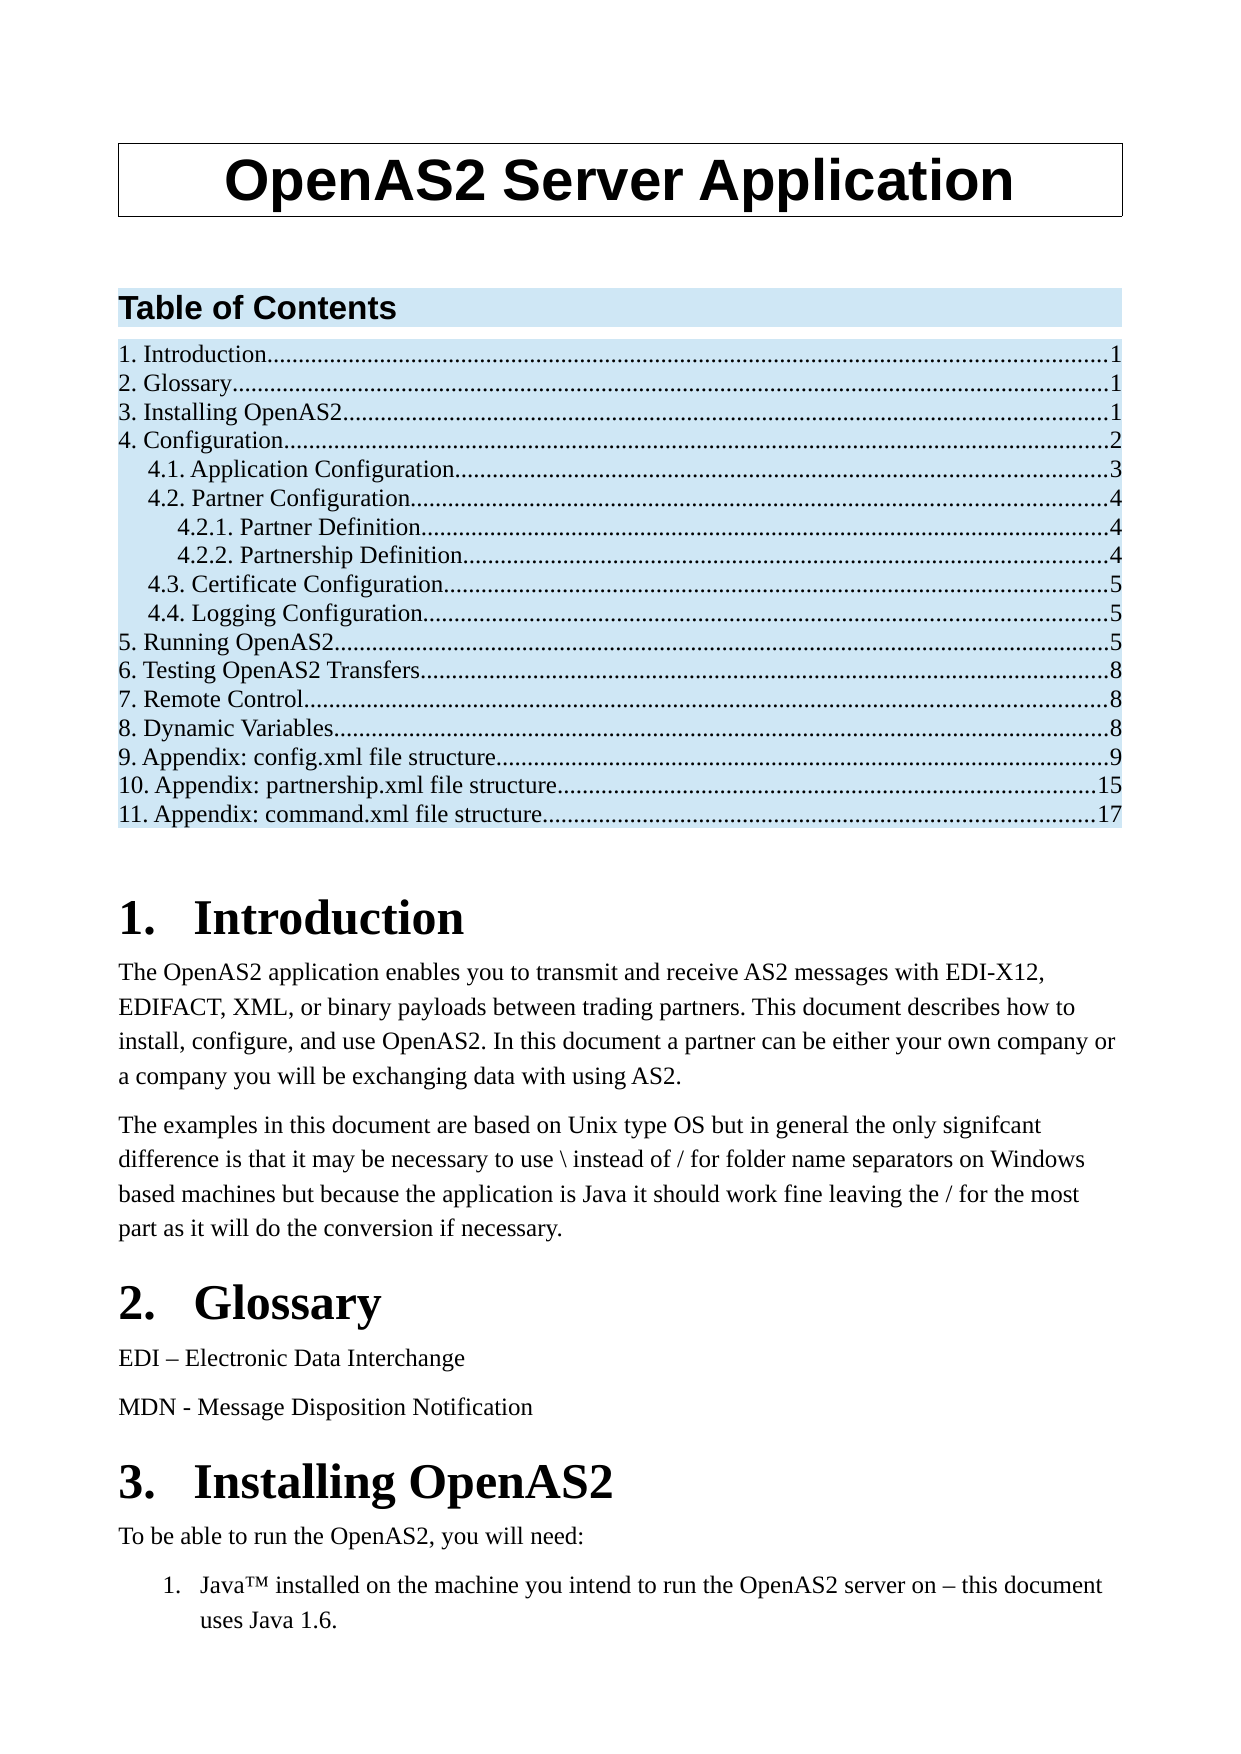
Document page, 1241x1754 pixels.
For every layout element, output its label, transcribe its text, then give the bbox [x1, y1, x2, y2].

text MDN - Message Disposition Notification [118, 1392, 1122, 1421]
text 6. Testing OpenAS2 Transfers 8 [118, 655, 1122, 684]
text The OpenAS2 application enables you to transmit and receive AS2 messages with EDI-X12, EDIFACT, XML, or binary payloads between trading partners. This document describes how to install, configure, and use OpenAS2. In this document a partner can be either your own company or a company you will be exchanging data with using AS2. [118, 957, 1122, 1089]
subtitle Introduction [118, 887, 1122, 945]
text EDI – Electronic Data Interchange [118, 1343, 1122, 1372]
text 4. Configuration 2 [118, 425, 1122, 454]
text 3. Installing OpenAS2 1 [118, 397, 1122, 425]
text 11. Appendix: command.xml file structure 17 [118, 799, 1122, 828]
title OpenAS2 Server Application [119, 144, 1122, 216]
text 9. Appendix: config.xml file structure 9 [118, 742, 1122, 770]
text 8. Dynamic Variables 8 [118, 713, 1122, 742]
text 5. Running OpenAS2 5 [118, 627, 1122, 655]
text 4.2.2. Partnership Definition 4 [177, 540, 1122, 569]
text 4.1. Application Configuration 3 [148, 454, 1122, 483]
text 4.2. Partner Configuration 4 [148, 483, 1122, 512]
text 2. Glossary 1 [118, 368, 1122, 397]
text 7. Remote Control 8 [118, 684, 1122, 713]
subtitle Installing OpenAS2 [118, 1451, 1122, 1509]
text 1. Introduction 1 [118, 339, 1122, 368]
text 4.2.1. Partner Definition 4 [177, 512, 1122, 540]
text 10. Appendix: partnership.xml file structure 15 [118, 770, 1122, 799]
list Java™ installed on the machine you intend to run the OpenAS2 server on – this document uses Java 1.6. [162, 1570, 1122, 1634]
text To be able to run the OpenAS2, you will need: [118, 1521, 1122, 1550]
text 4.3. Certificate Configuration 5 [148, 569, 1122, 598]
subtitle Glossary [118, 1273, 1122, 1330]
subtitle Table of Contents [118, 288, 1122, 327]
text The examples in this document are based on Unix type OS but in general the only signifcant difference is that it may be necessary to use \ instead of / for folder name separators on Windows based machines but because the application is Java it should work fine leaving the / for the most part as it will do the conversion if necessary. [118, 1110, 1122, 1242]
text 4.4. Logging Configuration 5 [148, 598, 1122, 627]
